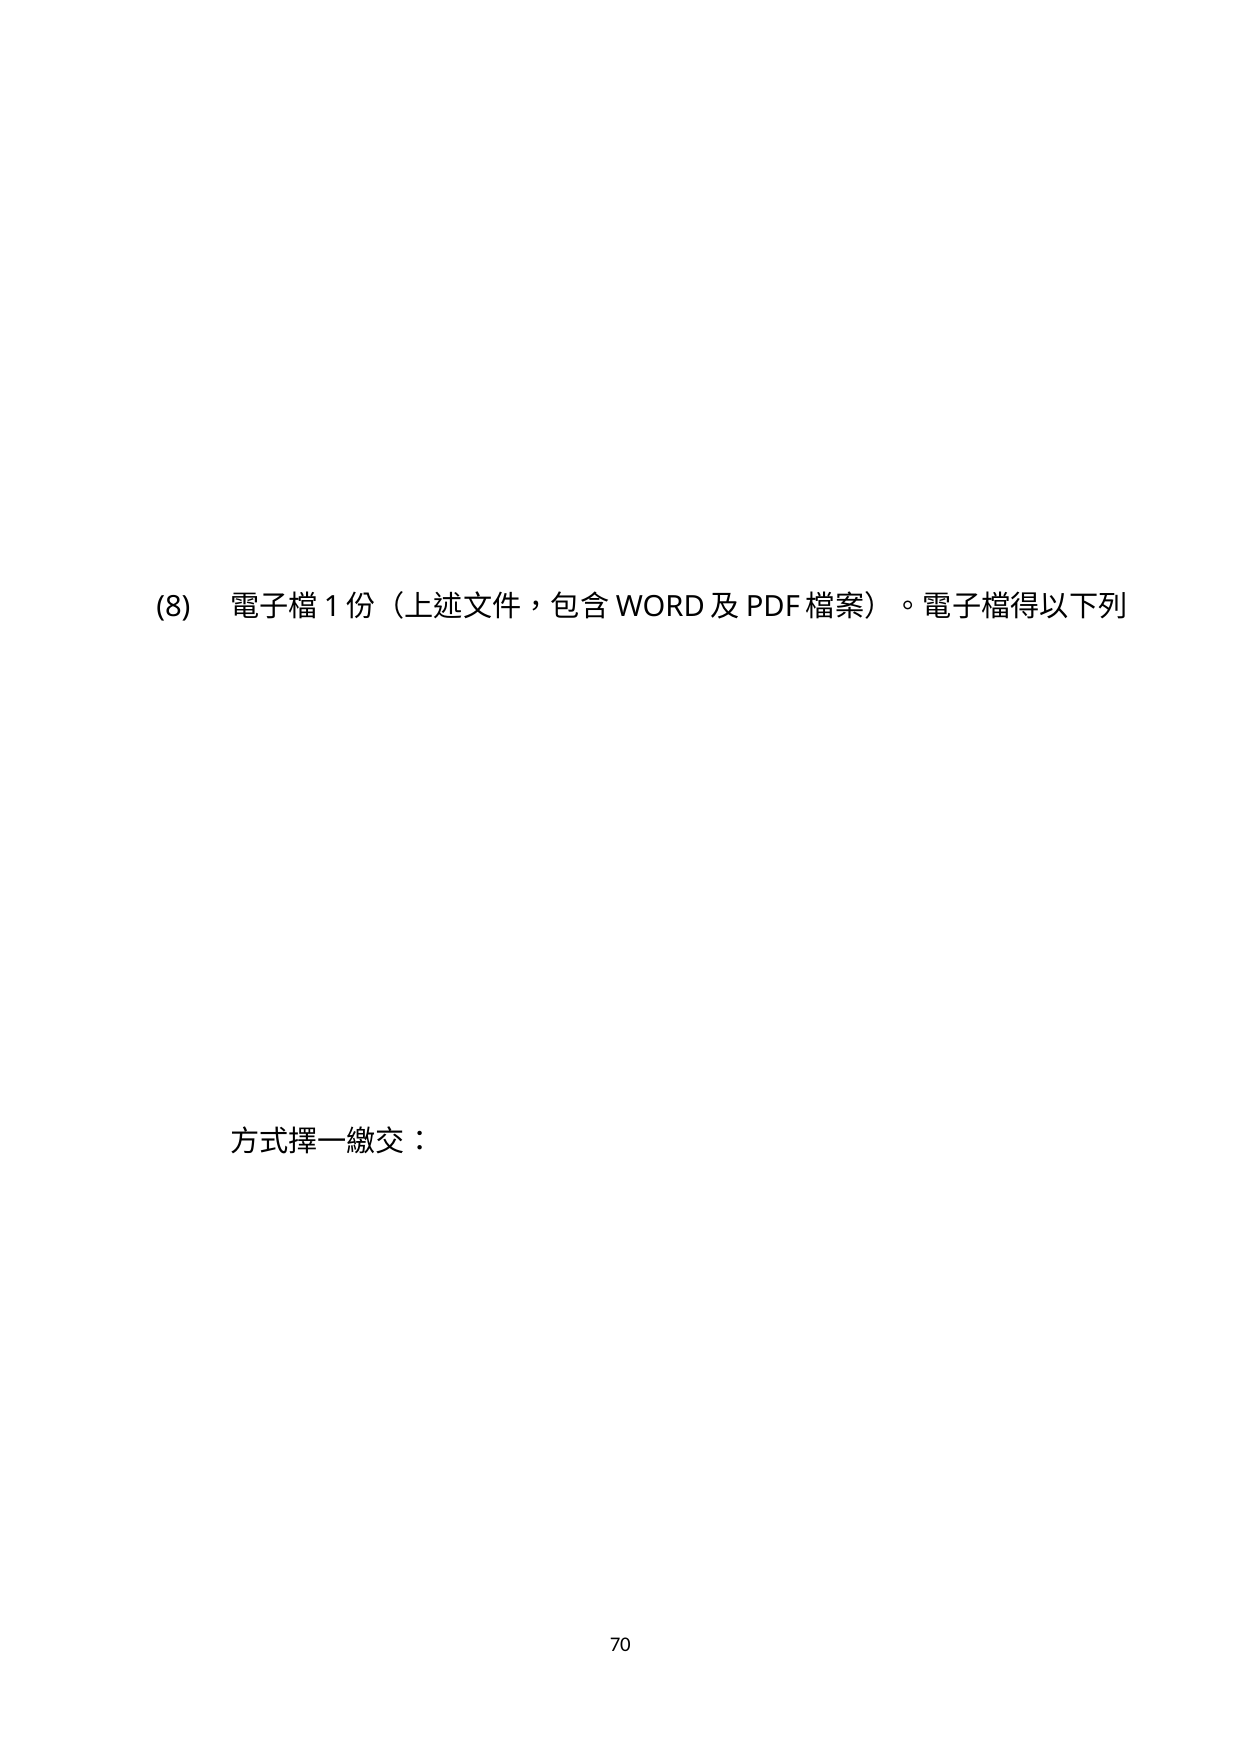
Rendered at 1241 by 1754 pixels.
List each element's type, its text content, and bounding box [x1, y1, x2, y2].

list 電子檔1份（上述文件，包含WORD及PDF檔案）。電子檔得以下列方式擇一繳交： [156, 336, 1128, 1406]
